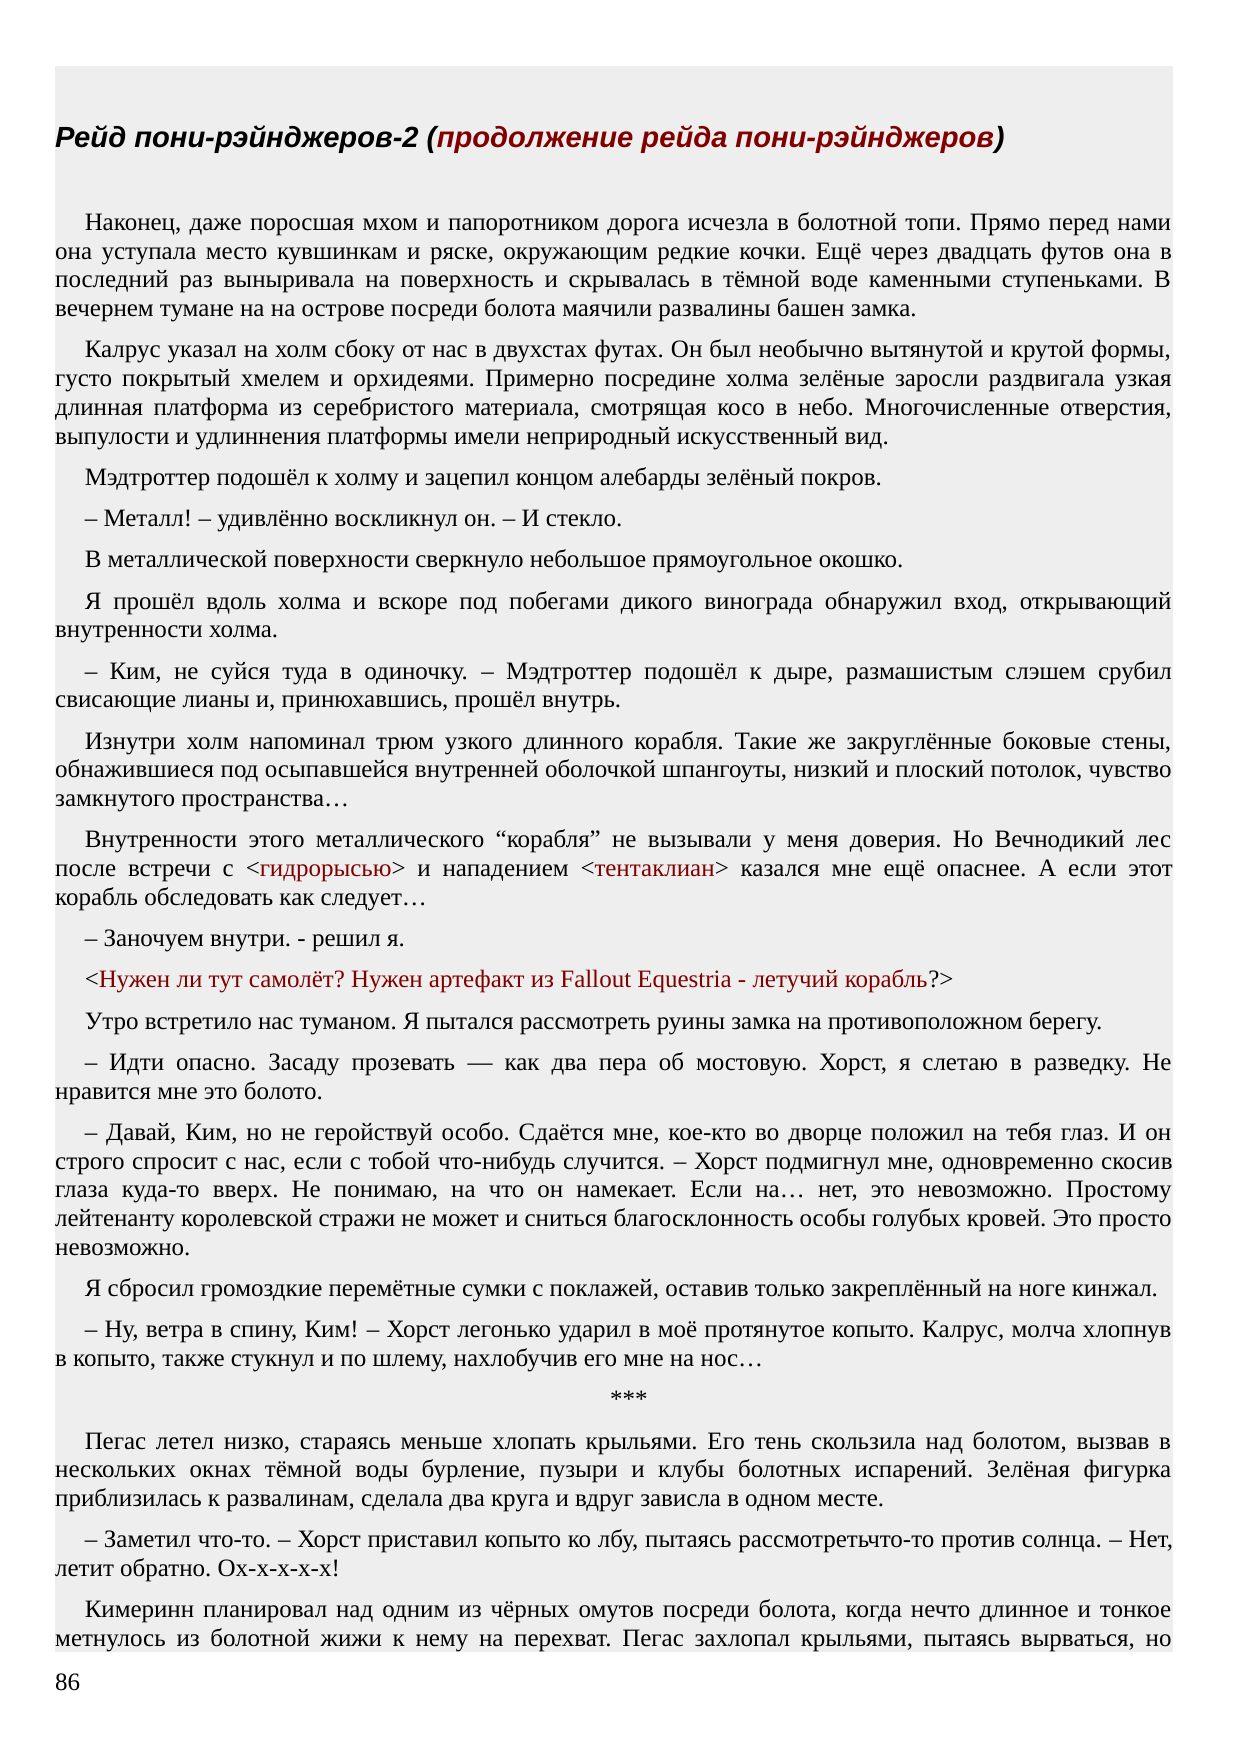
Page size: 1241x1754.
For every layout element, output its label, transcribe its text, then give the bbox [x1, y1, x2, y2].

text – Ну, ветра в спину, Ким! – Хорст легонько ударил в моё протянутое копыто. Калрус, молча хлопнув в копыто, также стукнул и по шлему, нахлобучив его мне на нос… [55, 1314, 1173, 1372]
text Наконец, даже поросшая мхом и папоротником дорога исчезла в болотной топи. Прямо перед нами она уступала место кувшинкам и ряске, окружающим редкие кочки. Ещё через двадцать футов она в последний раз выныривала на поверхность и скрывалась в тёмной воде каменными ступеньками. В вечернем тумане на на острове посреди болота маячили развалины башен замка. [55, 207, 1173, 322]
text <Нужен ли тут самолёт? Нужен артефакт из Fallout Equestria - летучий корабль?> [55, 964, 1173, 993]
text Кимеринн планировал над одним из чёрных омутов посреди болота, когда нечто длинное и тонкое метнулось из болотной жижи к нему на перехват. Пегас захлопал крыльями, пытаясь вырваться, но [55, 1594, 1173, 1652]
text – Идти опасно. Засаду прозевать — как два пера об мостовую. Хорст, я слетаю в разведку. Не нравится мне это болото. [55, 1047, 1173, 1104]
text *** [55, 1384, 1173, 1413]
text Калрус указал на холм сбоку от нас в двухстах футах. Он был необычно вытянутой и крутой формы, густо покрытый хмелем и орхидеями. Примерно посредине холма зелёные заросли раздвигала узкая длинная платформа из серебристого материала, смотрящая косо в небо. Многочисленные отверстия, выпулости и удлиннения платформы имели неприродный искусственный вид. [55, 334, 1173, 449]
text Я прошёл вдоль холма и вскоре под побегами дикого винограда обнаружил вход, открывающий внутренности холма. [55, 586, 1173, 643]
text – Ким, не суйся туда в одиночку. – Мэдтроттер подошёл к дыре, размашистым слэшем срубил свисающие лианы и, принюхавшись, прошёл внутрь. [55, 656, 1173, 713]
text В металлической поверхности сверкнуло небольшое прямоугольное окошко. [55, 544, 1173, 573]
text Утро встретило нас туманом. Я пытался рассмотреть руины замка на противоположном берегу. [55, 1006, 1173, 1034]
text – Заночуем внутри. - решил я. [55, 923, 1173, 952]
text Мэдтроттер подошёл к холму и зацепил концом алебарды зелёный покров. [55, 462, 1173, 491]
text Внутренности этого металлического “корабля” не вызывали у меня доверия. Но Вечнодикий лес после встречи с <гидрорысью> и нападением <тентаклиан> казался мне ещё опаснее. А если этот корабль обследовать как следует… [55, 824, 1173, 911]
text Изнутри холм напоминал трюм узкого длинного корабля. Такие же закруглённые боковые стены, обнажившиеся под осыпавшейся внутренней оболочкой шпангоуты, низкий и плоский потолок, чувство замкнутого пространства… [55, 726, 1173, 812]
text Я сбросил громоздкие перемётные сумки с поклажей, оставив только закреплённый на ноге кинжал. [55, 1273, 1173, 1302]
subtitle Рейд пони-рэйнджеров-2 (продолжение рейда пони-рэйнджеров) [55, 120, 1173, 153]
text – Заметил что-то. – Хорст приставил копыто ко лбу, пытаясь рассмотретьчто-то против солнца. – Нет, летит обратно. Ох-х-х-х-х! [55, 1524, 1173, 1582]
text – Давай, Ким, но не геройствуй особо. Сдаётся мне, кое-кто во дворце положил на тебя глаз. И он строго спросит с нас, если с тобой что-нибудь случится. – Хорст подмигнул мне, одновременно скосив глаза куда-то вверх. Не понимаю, на что он намекает. Если на… нет, это невозможно. Простому лейтенанту королевской стражи не может и сниться благосклонность особы голубых кровей. Это просто невозможно. [55, 1117, 1173, 1261]
text Пегас летел низко, стараясь меньше хлопать крыльями. Его тень скользила над болотом, вызвав в нескольких окнах тёмной воды бурление, пузыри и клубы болотных испарений. Зелёная фигурка приблизилась к развалинам, сделала два круга и вдруг зависла в одном месте. [55, 1426, 1173, 1512]
text – Металл! – удивлённо воскликнул он. – И стекло. [55, 503, 1173, 532]
